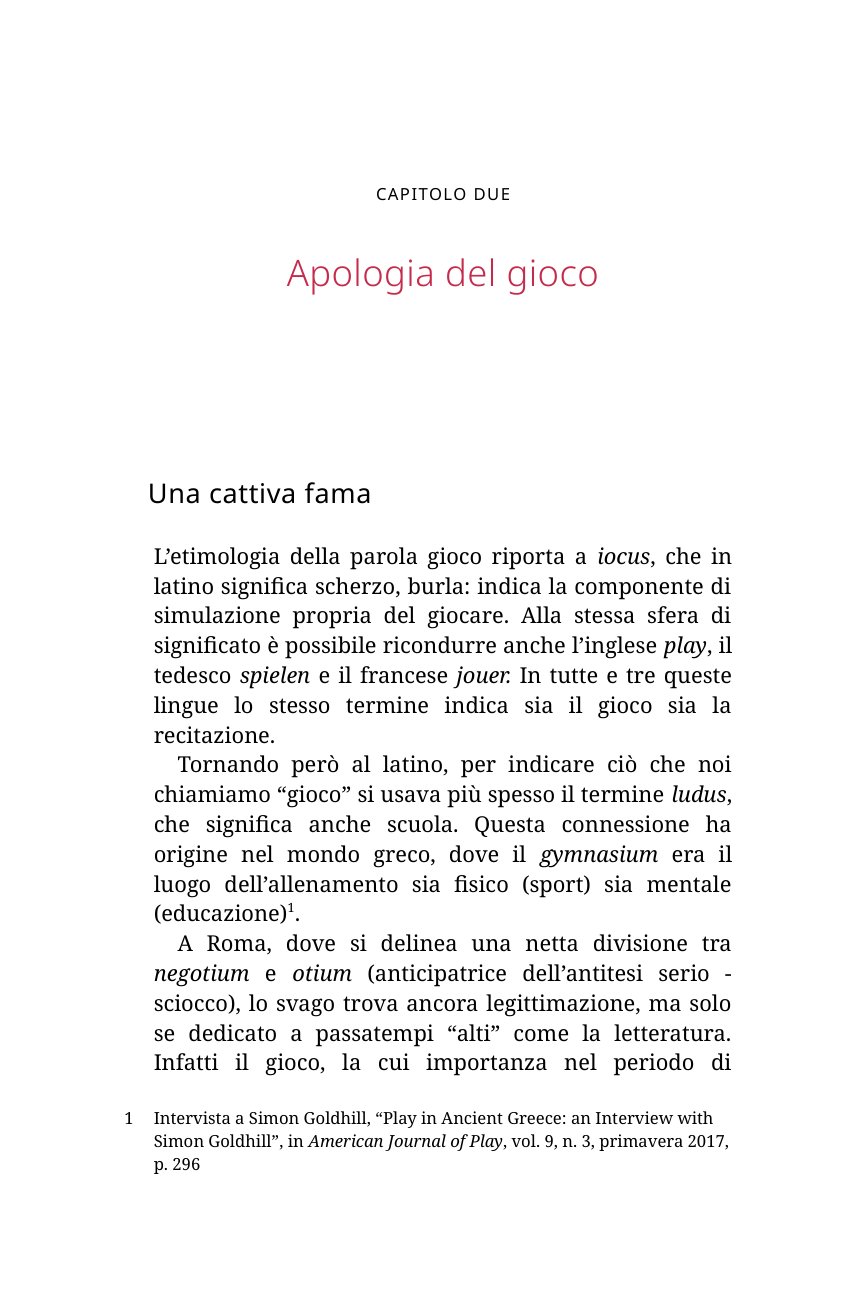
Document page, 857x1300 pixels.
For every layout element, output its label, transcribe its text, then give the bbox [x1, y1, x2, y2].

text Tornando però al latino, per indicare ciò che noi chiamiamo “gioco” si usava più spesso il termine ludus, che significa anche scuola. Questa connessione ha origine nel mondo greco, dove il gymnasium era il luogo dell’allenamento sia fisico (sport) sia mentale (educazione). [153, 749, 732, 928]
text Intervista a Simon Goldhill, “Play in Ancient Greece: an Interview with Simon Goldhill”, in American Journal of Play, vol. 9, n. 3, primavera 2017, p. 296 [124, 1107, 732, 1175]
subtitle Capitolo due [153, 183, 732, 206]
text L’etimologia della parola gioco riporta a iocus, che in latino significa scherzo, burla: indica la componente di simulazione propria del giocare. Alla stessa sfera di significato è possibile ricondurre anche l’inglese play, il tedesco spielen e il francese jouer. In tutte e tre queste lingue lo stesso termine indica sia il gioco sia la recitazione. [153, 541, 732, 749]
text A Roma, dove si delinea una netta divisione tra negotium e otium (anticipatrice dell’antitesi serio - sciocco), lo svago trova ancora legittimazione, ma solo se dedicato a passatempi “alti” come la letteratura. Infatti il gioco, la cui importanza nel periodo di [153, 928, 732, 1077]
subtitle Apologia del gioco [153, 248, 732, 297]
subtitle Una cattiva fama [148, 474, 732, 511]
